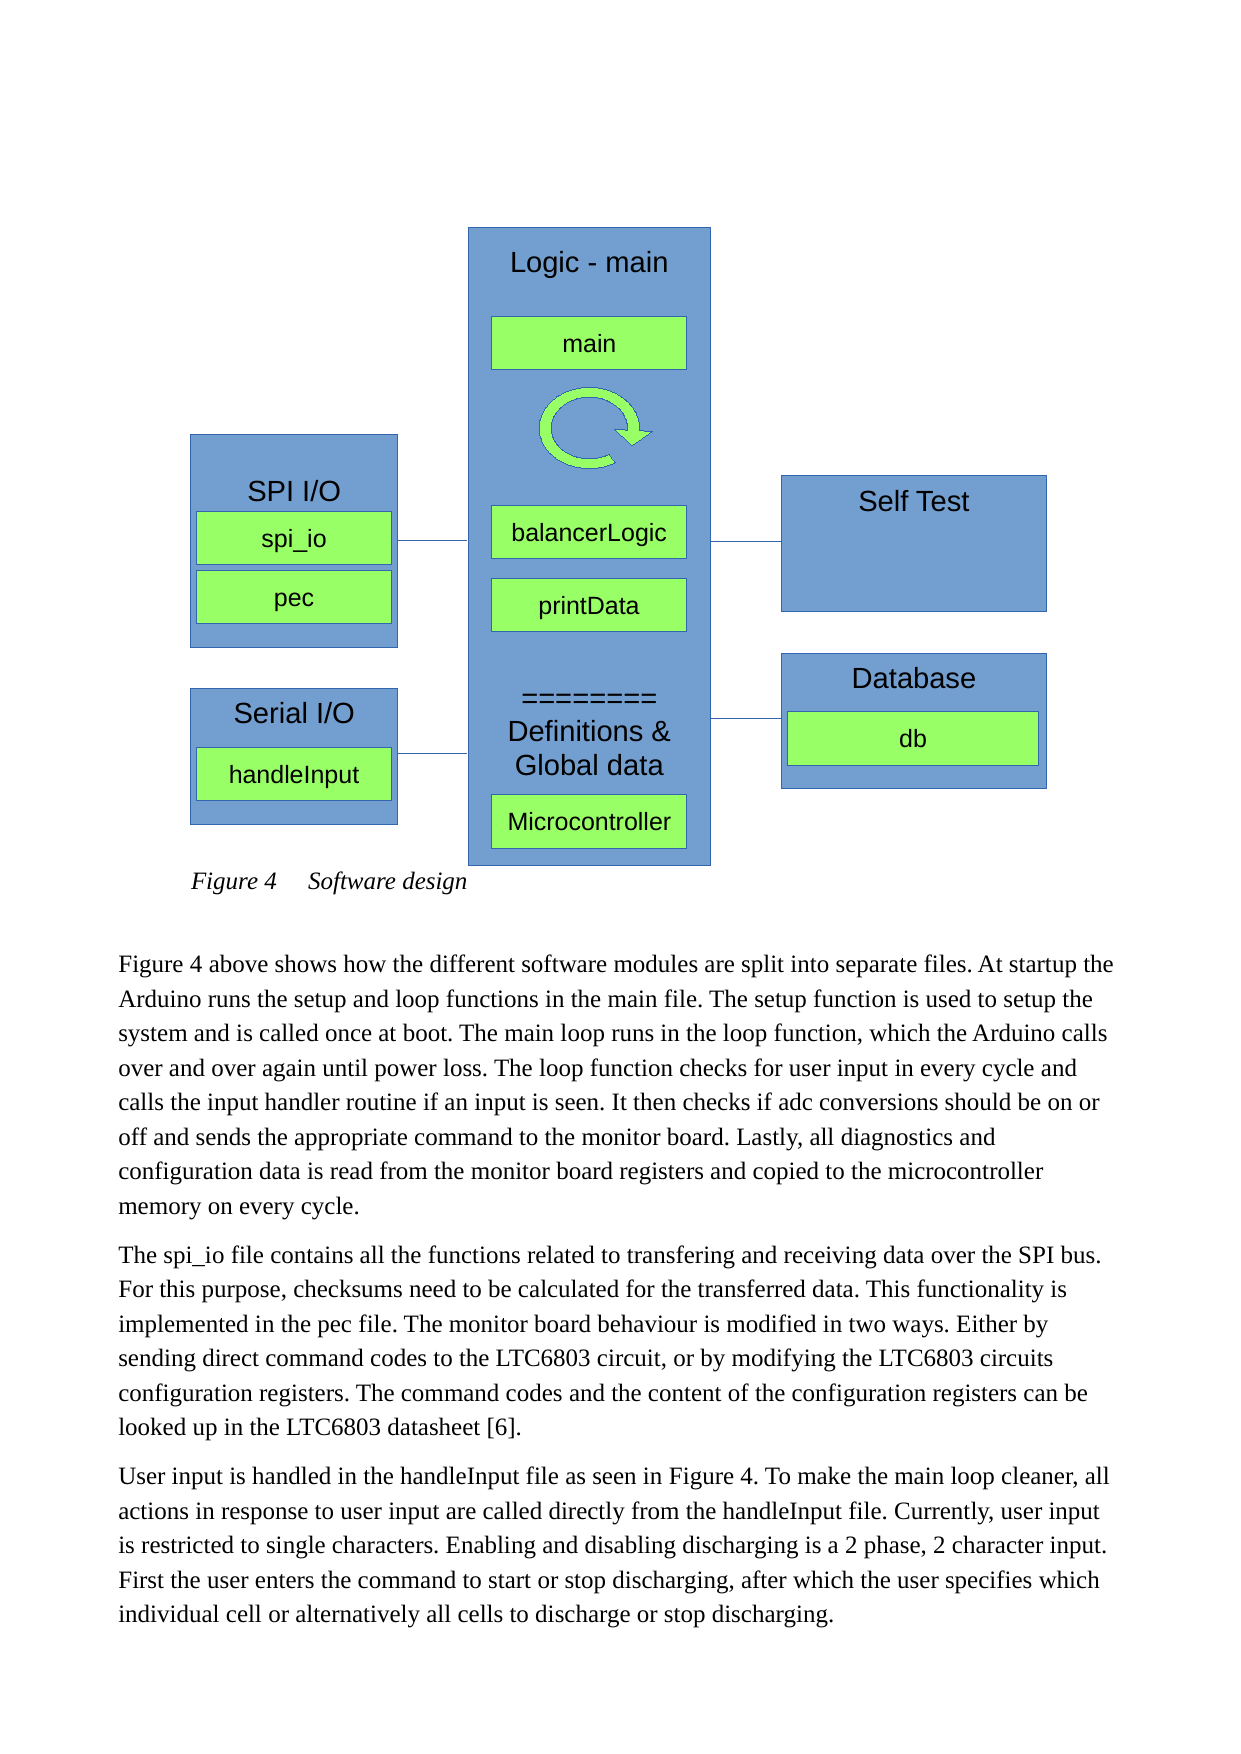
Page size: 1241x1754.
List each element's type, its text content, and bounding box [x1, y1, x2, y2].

text User input is handled in the handleInput file as seen in Figure 4. To make the main loop cleaner, all actions in response to user input are called directly from the handleInput file. Currently, user input is restricted to single characters. Enabling and disabling discharging is a 2 phase, 2 character input. First the user enters the command to start or stop discharging, after which the user specifies which individual cell or alternatively all cells to discharge or stop discharging. [118, 1461, 1122, 1628]
text Figure 4 above shows how the different software modules are split into separate files. At startup the Arduino runs the setup and loop functions in the main file. The setup function is used to setup the system and is called once at boot. The main loop runs in the loop function, which the Arduino calls over and over again until power loss. The loop function checks for user input in every cycle and calls the input handler routine if an input is seen. It then checks if adc conversions should be on or off and sends the appropriate command to the monitor board. Lastly, all diagnostics and configuration data is read from the monitor board registers and copied to the microcontroller memory on every cycle. [118, 949, 1122, 1219]
text The spi_io file contains all the functions related to transfering and receiving data over the SPI bus. For this purpose, checksums need to be calculated for the transferred data. This functionality is implemented in the pec file. The monitor board behaviour is modified in two ways. Either by sending direct command codes to the LTC6803 circuit, or by modifying the LTC6803 circuits configuration registers. The command codes and the content of the configuration registers can be looked up in the LTC6803 datasheet [6]. [118, 1240, 1122, 1441]
text Figure 4 Software design [191, 240, 1047, 895]
